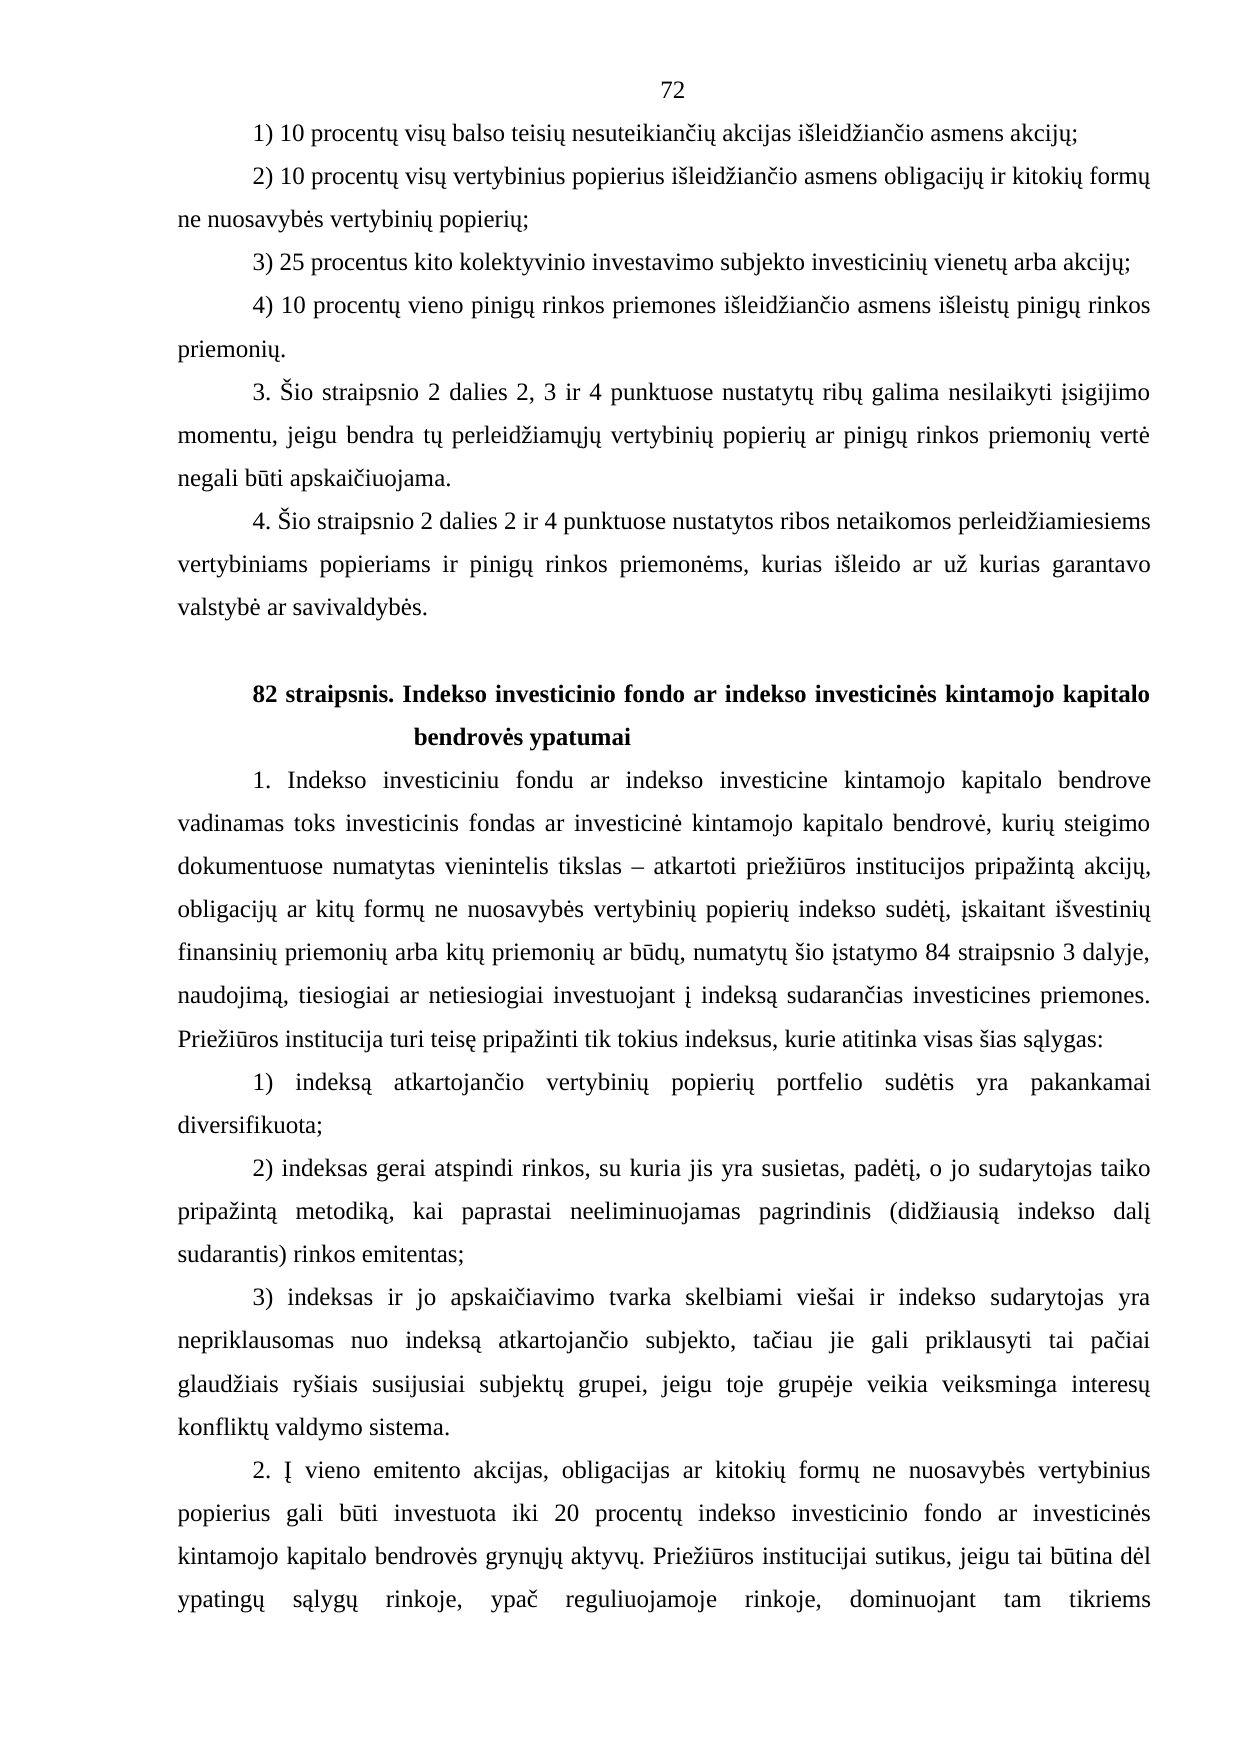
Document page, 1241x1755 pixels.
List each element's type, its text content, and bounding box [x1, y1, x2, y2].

text 82 straipsnis. Indekso investicinio fondo ar indekso investicinės kintamojo kapitalo bendrovės ypatumai [252, 679, 1152, 751]
text 2) 10 procentų visų vertybinius popierius išleidžiančio asmens obligacijų ir kitokių formų ne nuosavybės vertybinių popierių; [177, 161, 1152, 233]
text 4) 10 procentų vieno pinigų rinkos priemones išleidžiančio asmens išleistų pinigų rinkos priemonių. [177, 291, 1152, 362]
text 2. Į vieno emitento akcijas, obligacijas ar kitokių formų ne nuosavybės vertybinius popierius gali būti investuota iki 20 procentų indekso investicinio fondo ar investicinės kintamojo kapitalo bendrovės grynųjų aktyvų. Priežiūros institucijai sutikus, jeigu tai būtina dėl ypatingų sąlygų rinkoje, ypač reguliuojamoje rinkoje, dominuojant tam tikriems [177, 1455, 1152, 1613]
text 2) indeksas gerai atspindi rinkos, su kuria jis yra susietas, padėtį, o jo sudarytojas taiko pripažintą metodiką, kai paprastai neeliminuojamas pagrindinis (didžiausią indekso dalį sudarantis) rinkos emitentas; [177, 1153, 1152, 1268]
text 1. Indekso investiciniu fondu ar indekso investicine kintamojo kapitalo bendrove vadinamas toks investicinis fondas ar investicinė kintamojo kapitalo bendrovė, kurių steigimo dokumentuose numatytas vienintelis tikslas – atkartoti priežiūros institucijos pripažintą akcijų, obligacijų ar kitų formų ne nuosavybės vertybinių popierių indekso sudėtį, įskaitant išvestinių finansinių priemonių arba kitų priemonių ar būdų, numatytų šio įstatymo 84 straipsnio 3 dalyje, naudojimą, tiesiogiai ar netiesiogiai investuojant į indeksą sudarančias investicines priemones. Priežiūros institucija turi teisę pripažinti tik tokius indeksus, kurie atitinka visas šias sąlygas: [177, 765, 1152, 1052]
text 4. Šio straipsnio 2 dalies 2 ir 4 punktuose nustatytos ribos netaikomos perleidžiamiesiems vertybiniams popieriams ir pinigų rinkos priemonėms, kurias išleido ar už kurias garantavo valstybė ar savivaldybės. [177, 506, 1152, 621]
text 3) indeksas ir jo apskaičiavimo tvarka skelbiami viešai ir indekso sudarytojas yra nepriklausomas nuo indeksą atkartojančio subjekto, tačiau jie gali priklausyti tai pačiai glaudžiais ryšiais susijusiai subjektų grupei, jeigu toje grupėje veikia veiksminga interesų konfliktų valdymo sistema. [177, 1282, 1152, 1441]
text 3. Šio straipsnio 2 dalies 2, 3 ir 4 punktuose nustatytų ribų galima nesilaikyti įsigijimo momentu, jeigu bendra tų perleidžiamųjų vertybinių popierių ar pinigų rinkos priemonių vertė negali būti apskaičiuojama. [177, 377, 1152, 492]
text 3) 25 procentus kito kolektyvinio investavimo subjekto investicinių vienetų arba akcijų; [177, 247, 1152, 276]
text 1) indeksą atkartojančio vertybinių popierių portfelio sudėtis yra pakankamai diversifikuota; [177, 1067, 1152, 1139]
text 1) 10 procentų visų balso teisių nesuteikiančių akcijas išleidžiančio asmens akcijų; [177, 118, 1152, 147]
